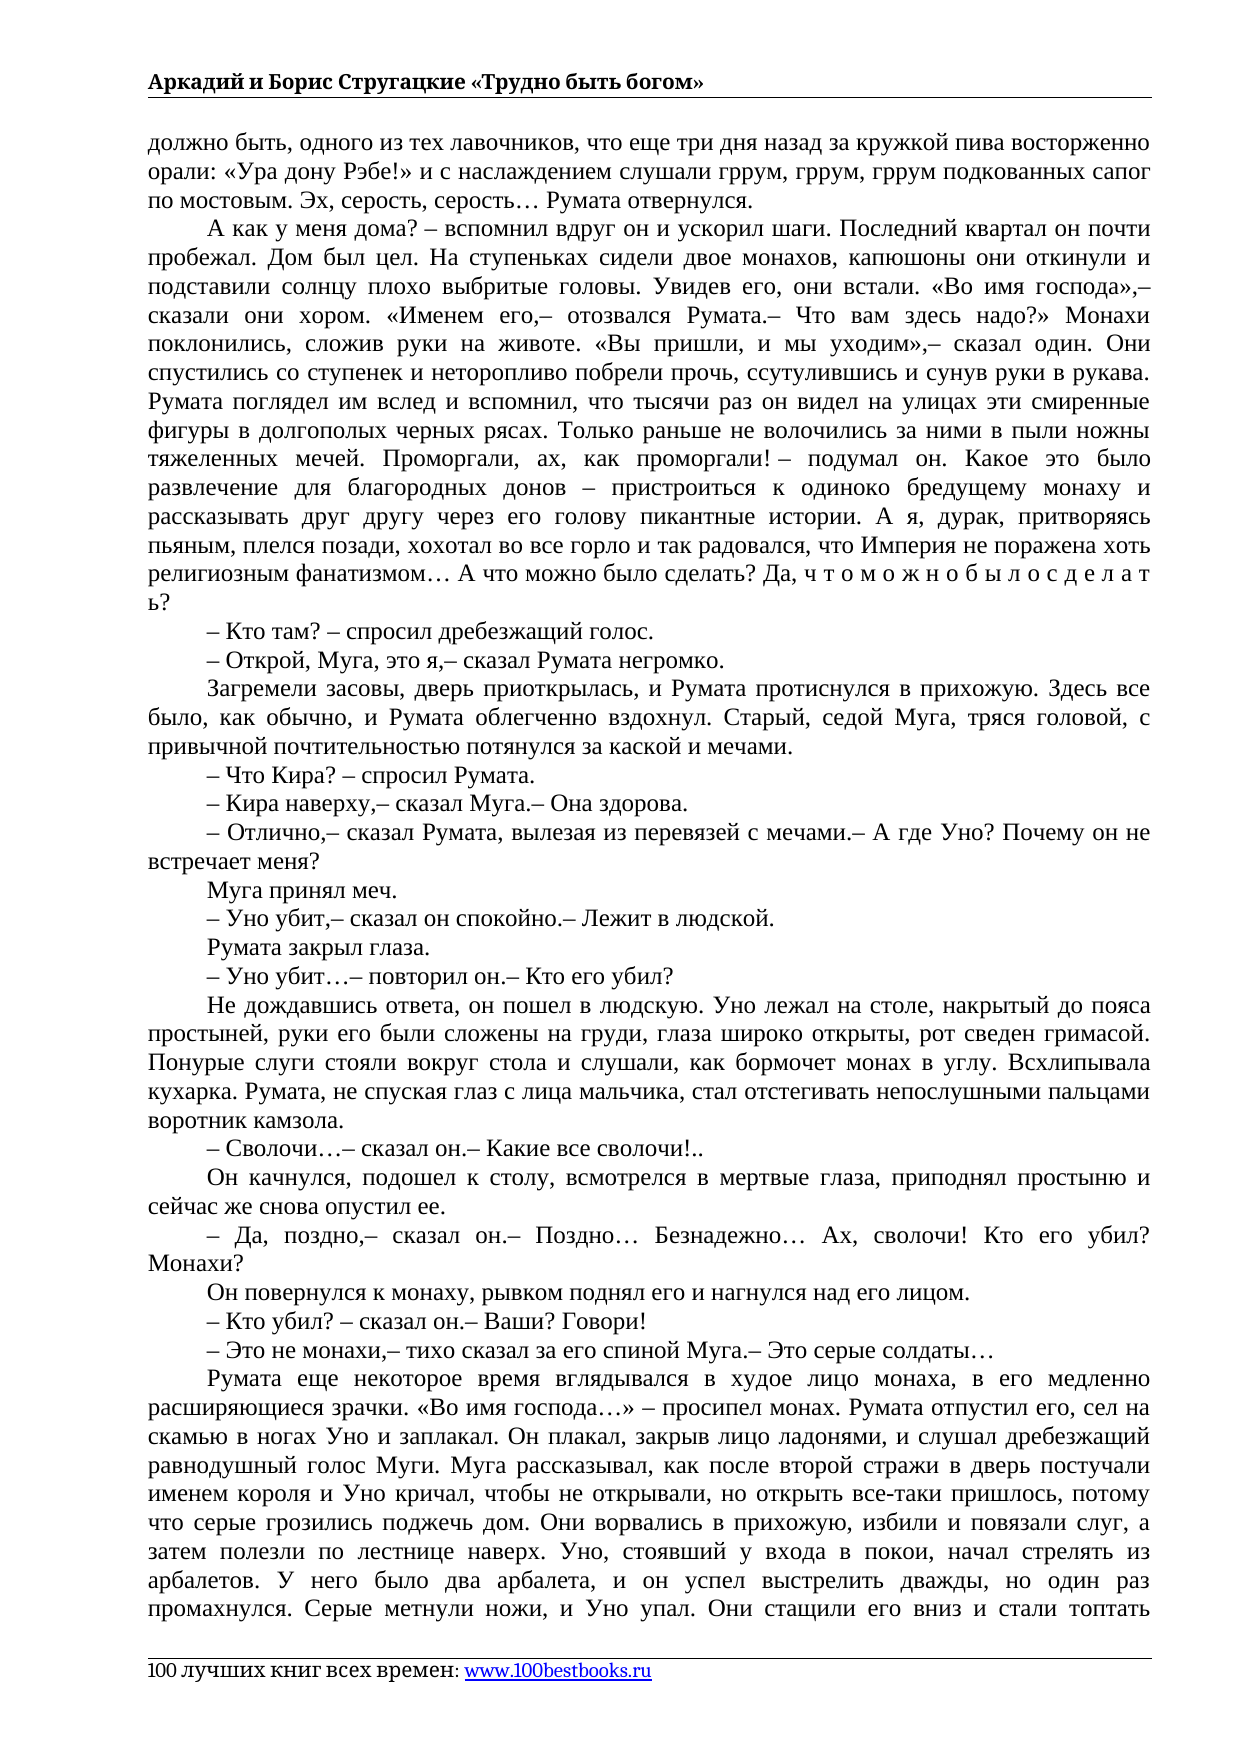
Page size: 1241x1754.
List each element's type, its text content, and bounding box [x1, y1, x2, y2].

text – Кто убил? – сказал он.– Ваши? Говори! [148, 1306, 1152, 1335]
text Румата закрыл глаза. [148, 932, 1152, 961]
text – Сволочи…– сказал он.– Какие все сволочи!.. [148, 1133, 1152, 1162]
text Румата еще некоторое время вглядывался в худое лицо монаха, в его медленно расширяющиеся зрачки. «Во имя господа…» – просипел монах. Румата отпустил его, сел на скамью в ногах Уно и заплакал. Он плакал, закрыв лицо ладонями, и слушал дребезжащий равнодушный голос Муги. Муга рассказывал, как после второй стражи в дверь постучали именем короля и Уно кричал, чтобы не открывали, но открыть все-таки пришлось, потому что серые грозились поджечь дом. Они ворвались в прихожую, избили и повязали слуг, а затем полезли по лестнице наверх. Уно, стоявший у входа в покои, начал стрелять из арбалетов. У него было два арбалета, и он успел выстрелить дважды, но один раз промахнулся. Серые метнули ножи, и Уно упал. Они стащили его вниз и стали топтать [148, 1363, 1152, 1622]
text – Что Кира? – спросил Румата. [148, 760, 1152, 788]
text – Отлично,– сказал Румата, вылезая из перевязей с мечами.– А где Уно? Почему он не встречает меня? [148, 817, 1152, 875]
text – Это не монахи,– тихо сказал за его спиной Муга.– Это серые солдаты… [148, 1335, 1152, 1363]
text Он качнулся, подошел к столу, всмотрелся в мертвые глаза, приподнял простыню и сейчас же снова опустил ее. [148, 1162, 1152, 1220]
text должно быть, одного из тех лавочников, что еще три дня назад за кружкой пива восторженно орали: «Ура дону Рэбе!» и с наслаждением слушали гррум, гррум, гррум подкованных сапог по мостовым. Эх, серость, серость… Румата отвернулся. [148, 127, 1152, 213]
text А как у меня дома? – вспомнил вдруг он и ускорил шаги. Последний квартал он почти пробежал. Дом был цел. На ступеньках сидели двое монахов, капюшоны они откинули и подставили солнцу плохо выбритые головы. Увидев его, они встали. «Во имя господа»,– сказали они хором. «Именем его,– отозвался Румата.– Что вам здесь надо?» Монахи поклонились, сложив руки на животе. «Вы пришли, и мы уходим»,– сказал один. Они спустились со ступенек и неторопливо побрели прочь, ссутулившись и сунув руки в рукава. Румата поглядел им вслед и вспомнил, что тысячи раз он видел на улицах эти смиренные фигуры в долгополых черных рясах. Только раньше не волочились за ними в пыли ножны тяжеленных мечей. Проморгали, ах, как проморгали! – подумал он. Какое это было развлечение для благородных донов – пристроиться к одиноко бредущему монаху и рассказывать друг другу через его голову пикантные истории. А я, дурак, притворяясь пьяным, плелся позади, хохотал во все горло и так радовался, что Империя не поражена хоть религиозным фанатизмом… А что можно было сделать? Да, ч т о м о ж н о б ы л о с д е л а т ь? [148, 213, 1152, 616]
text Не дождавшись ответа, он пошел в людскую. Уно лежал на столе, накрытый до пояса простыней, руки его были сложены на груди, глаза широко открыты, рот сведен гримасой. Понурые слуги стояли вокруг стола и слушали, как бормочет монах в углу. Всхлипывала кухарка. Румата, не спуская глаз с лица мальчика, стал отстегивать непослушными пальцами воротник камзола. [148, 990, 1152, 1133]
text – Открой, Муга, это я,– сказал Румата негромко. [148, 645, 1152, 673]
text – Уно убит,– сказал он спокойно.– Лежит в людской. [148, 903, 1152, 932]
text – Кто там? – спросил дребезжащий голос. [148, 616, 1152, 645]
text Загремели засовы, дверь приоткрылась, и Румата протиснулся в прихожую. Здесь все было, как обычно, и Румата облегченно вздохнул. Старый, седой Муга, тряся головой, с привычной почтительностью потянулся за каской и мечами. [148, 673, 1152, 760]
text – Кира наверху,– сказал Муга.– Она здорова. [148, 788, 1152, 817]
text – Да, поздно,– сказал он.– Поздно… Безнадежно… Ах, сволочи! Кто его убил? Монахи? [148, 1220, 1152, 1277]
text Он повернулся к монаху, рывком поднял его и нагнулся над его лицом. [148, 1277, 1152, 1306]
text – Уно убит…– повторил он.– Кто его убил? [148, 961, 1152, 990]
text Муга принял меч. [148, 875, 1152, 903]
